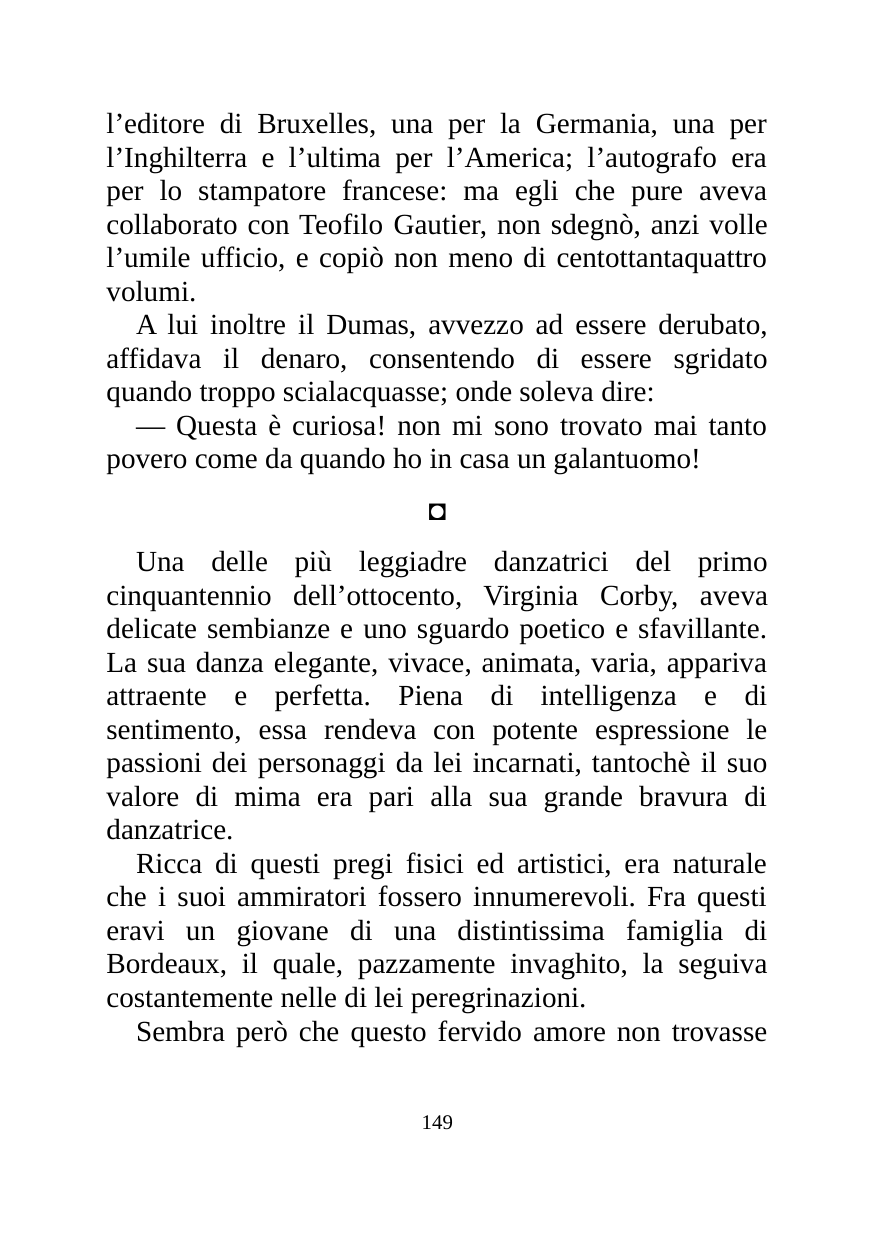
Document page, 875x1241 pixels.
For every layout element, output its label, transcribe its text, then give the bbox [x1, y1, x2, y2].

text ◘ [106, 493, 768, 526]
text — Questa è curiosa! non mi sono trovato mai tanto povero come da quando ho in casa un galantuomo! [106, 408, 768, 475]
text A lui inoltre il Dumas, avvezzo ad essere derubato, affidava il denaro, consentendo di essere sgridato quando troppo scialacquasse; onde soleva dire: [106, 307, 768, 408]
text Ricca di questi pregi fisici ed artistici, era naturale che i suoi ammiratori fossero innumerevoli. Fra questi eravi un giovane di una distintissima famiglia di Bordeaux, il quale, pazzamente invaghito, la seguiva costantemente nelle di lei peregrinazioni. [106, 846, 768, 1014]
text l’editore di Bruxelles, una per la Germania, una per l’Inghilterra e l’ultima per l’America; l’autografo era per lo stampatore francese: ma egli che pure aveva collaborato con Teofilo Gautier, non sdegnò, anzi volle l’umile ufficio, e copiò non meno di centottantaquattro volumi. [106, 106, 768, 307]
text Sembra però che questo fervido amore non trovasse [106, 1014, 768, 1047]
text Una delle più leggiadre danzatrici del primo cinquantennio dell’ottocento, Virginia Corby, aveva delicate sembianze e uno sguardo poetico e sfavillante. La sua danza elegante, vivace, animata, varia, appariva attraente e perfetta. Piena di intelligenza e di sentimento, essa rendeva con potente espressione le passioni dei personaggi da lei incarnati, tantochè il suo valore di mima era pari alla sua grande bravura di danzatrice. [106, 544, 768, 846]
